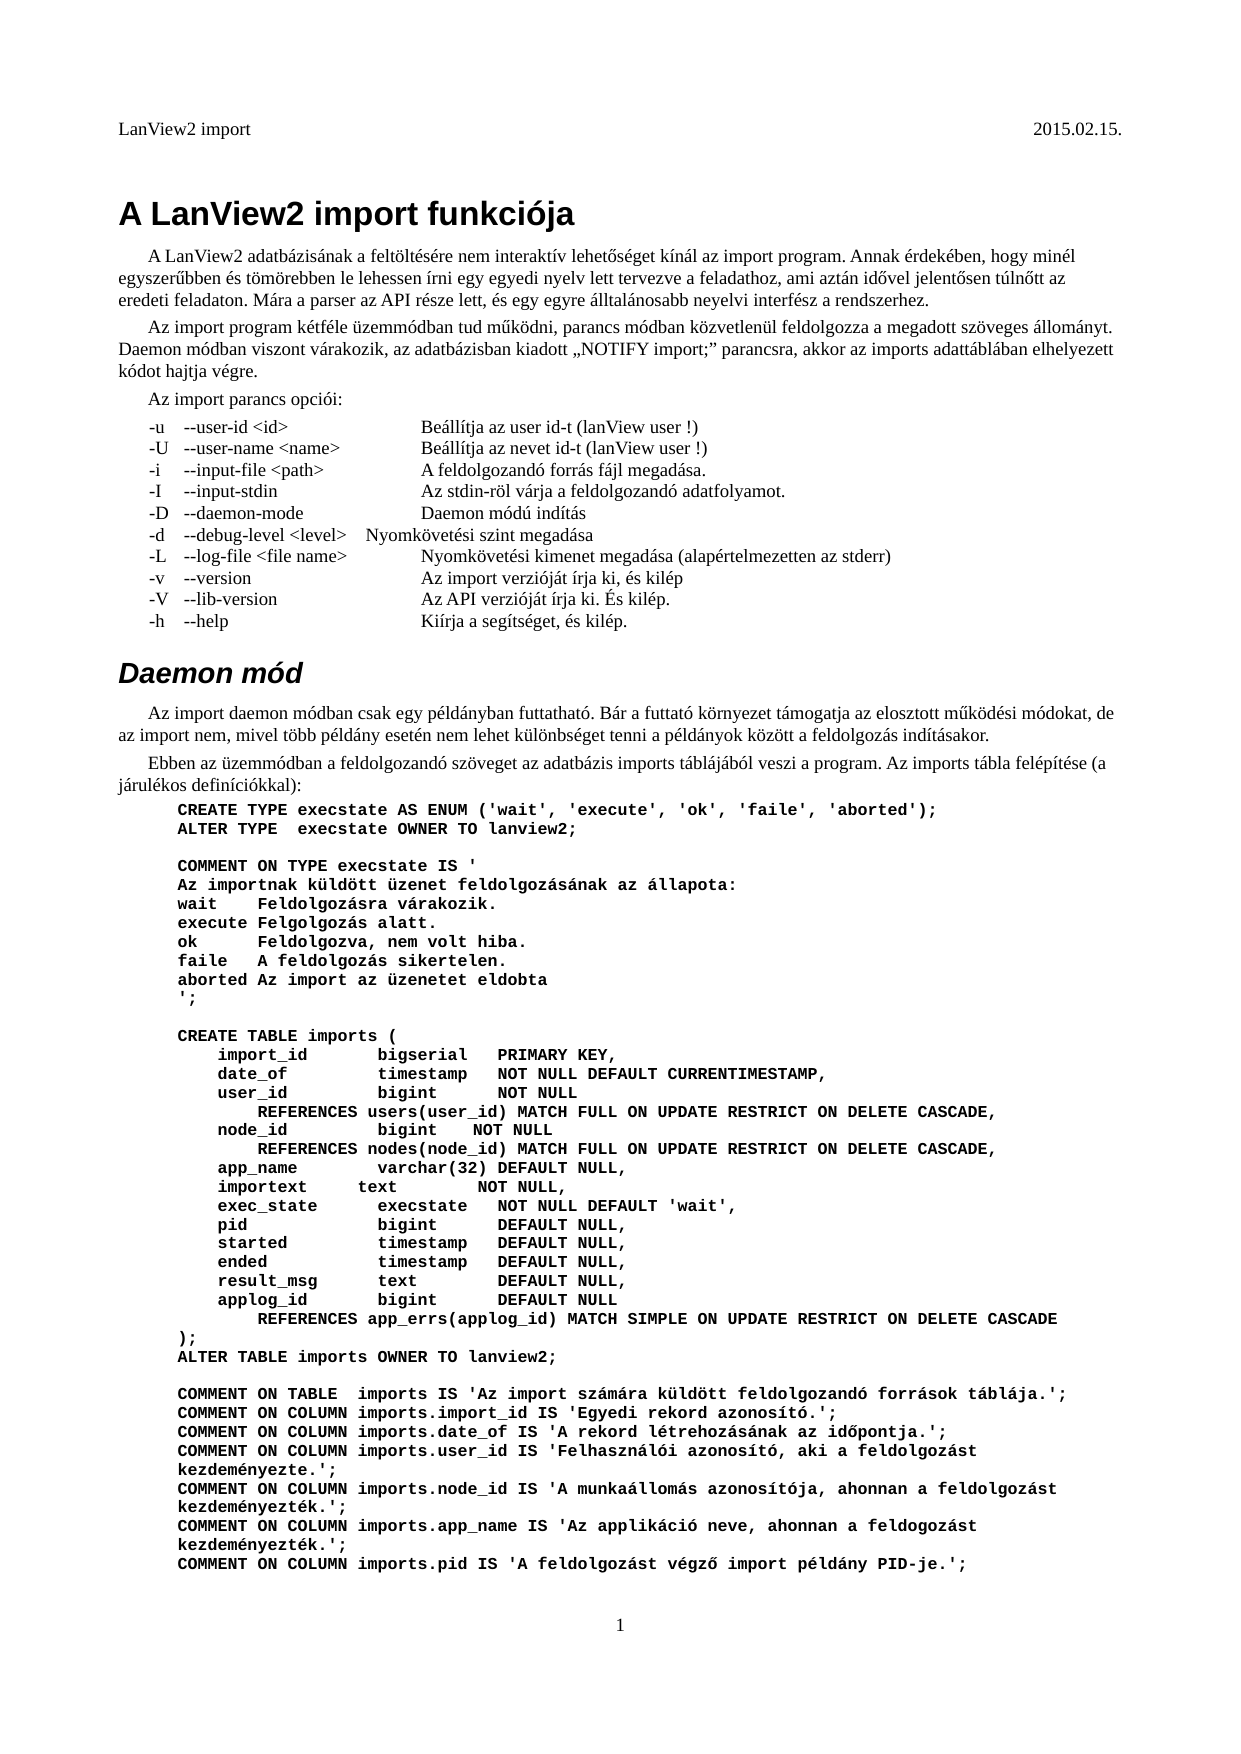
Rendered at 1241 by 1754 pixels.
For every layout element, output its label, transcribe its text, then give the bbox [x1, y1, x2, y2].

subtitle Daemon mód [118, 656, 1122, 690]
text -d --debug-level <level> Nyomkövetési szint megadása [149, 523, 1122, 545]
text node_id bigint NOT NULL [177, 1122, 1122, 1141]
text ALTER TABLE imports OWNER TO lanview2; [177, 1348, 1122, 1367]
text -L --log-file <file name> Nyomkövetési kimenet megadása (alapértelmezetten az stderr) [149, 545, 1122, 567]
text -v --version Az import verzióját írja ki, és kilép [149, 567, 1122, 588]
text COMMENT ON TYPE execstate IS ' [177, 858, 1122, 877]
text REFERENCES app_errs(applog_id) MATCH SIMPLE ON UPDATE RESTRICT ON DELETE CASCADE [177, 1311, 1122, 1329]
text execute Felgolgozás alatt. [177, 914, 1122, 933]
text CREATE TYPE execstate AS ENUM ('wait', 'execute', 'ok', 'faile', 'aborted'); [177, 801, 1122, 820]
text aborted Az import az üzenetet eldobta [177, 971, 1122, 990]
text Az import program kétféle üzemmódban tud működni, parancs módban közvetlenül feldolgozza a megadott szöveges állományt. Daemon módban viszont várakozik, az adatbázisban kiadott „NOTIFY import;” parancsra, akkor az imports adattáblában elhelyezett kódot hajtja végre. [118, 316, 1122, 381]
text -V --lib-version Az API verzióját írja ki. És kilép. [149, 588, 1122, 610]
text ALTER TYPE execstate OWNER TO lanview2; [177, 820, 1122, 839]
text started timestamp DEFAULT NULL, [177, 1235, 1122, 1254]
text COMMENT ON COLUMN imports.node_id IS 'A munkaállomás azonosítója, ahonnan a feldolgozást kezdeményezték.'; [177, 1480, 1122, 1518]
text pid bigint DEFAULT NULL, [177, 1216, 1122, 1235]
text Ebben az üzemmódban a feldolgozandó szöveget az adatbázis imports táblájából veszi a program. Az imports tábla felépítése (a járulékos definíciókkal): [118, 752, 1122, 795]
text '; [177, 990, 1122, 1009]
text COMMENT ON COLUMN imports.user_id IS 'Felhasználói azonosító, aki a feldolgozást kezdeményezte.'; [177, 1442, 1122, 1480]
text user_id bigint NOT NULL [177, 1084, 1122, 1103]
text import_id bigserial PRIMARY KEY, [177, 1047, 1122, 1065]
text REFERENCES users(user_id) MATCH FULL ON UPDATE RESTRICT ON DELETE CASCADE, [177, 1103, 1122, 1122]
text -D --daemon-mode Daemon módú indítás [149, 502, 1122, 523]
text REFERENCES nodes(node_id) MATCH FULL ON UPDATE RESTRICT ON DELETE CASCADE, [177, 1141, 1122, 1160]
text importext text NOT NULL, [177, 1178, 1122, 1197]
text -U --user-name <name> Beállítja az nevet id-t (lanView user !) [149, 437, 1122, 459]
text COMMENT ON COLUMN imports.pid IS 'A feldolgozást végző import példány PID-je.'; [177, 1556, 1122, 1574]
text date_of timestamp NOT NULL DEFAULT CURRENTIMESTAMP, [177, 1065, 1122, 1084]
text CREATE TABLE imports ( [177, 1028, 1122, 1047]
text ); [177, 1329, 1122, 1348]
text -u --user-id <id> Beállítja az user id-t (lanView user !) [149, 416, 1122, 437]
text result_msg text DEFAULT NULL, [177, 1273, 1122, 1292]
text app_name varchar(32) DEFAULT NULL, [177, 1160, 1122, 1178]
text Az import parancs opciói: [118, 388, 1122, 409]
text exec_state execstate NOT NULL DEFAULT 'wait', [177, 1197, 1122, 1216]
text COMMENT ON TABLE imports IS 'Az import számára küldött feldolgozandó források táblája.'; [177, 1386, 1122, 1405]
text Az importnak küldött üzenet feldolgozásának az állapota: [177, 877, 1122, 896]
text Az import daemon módban csak egy példányban futtatható. Bár a futtató környezet támogatja az elosztott működési módokat, de az import nem, mivel több példány esetén nem lehet különbséget tenni a példányok között a feldolgozás indításakor. [118, 702, 1122, 745]
text applog_id bigint DEFAULT NULL [177, 1292, 1122, 1311]
text ended timestamp DEFAULT NULL, [177, 1254, 1122, 1273]
text -I --input-stdin Az stdin-röl várja a feldolgozandó adatfolyamot. [149, 480, 1122, 502]
text -i --input-file <path> A feldolgozandó forrás fájl megadása. [149, 459, 1122, 480]
text COMMENT ON COLUMN imports.app_name IS 'Az applikáció neve, ahonnan a feldogozást kezdeményezték.'; [177, 1518, 1122, 1556]
text faile A feldolgozás sikertelen. [177, 952, 1122, 971]
subtitle A LanView2 import funkciója [118, 194, 1122, 233]
text COMMENT ON COLUMN imports.import_id IS 'Egyedi rekord azonosító.'; [177, 1405, 1122, 1424]
text A LanView2 adatbázisának a feltöltésére nem interaktív lehetőséget kínál az import program. Annak érdekében, hogy minél egyszerűbben és tömörebben le lehessen írni egy egyedi nyelv lett tervezve a feladathoz, ami aztán idővel jelentősen túlnőtt az eredeti feladaton. Mára a parser az API része lett, és egy egyre álltalánosabb neyelvi interfész a rendszerhez. [118, 245, 1122, 310]
text -h --help Kiírja a segítséget, és kilép. [149, 610, 1122, 631]
text ok Feldolgozva, nem volt hiba. [177, 933, 1122, 952]
text COMMENT ON COLUMN imports.date_of IS 'A rekord létrehozásának az időpontja.'; [177, 1424, 1122, 1442]
text wait Feldolgozásra várakozik. [177, 896, 1122, 914]
